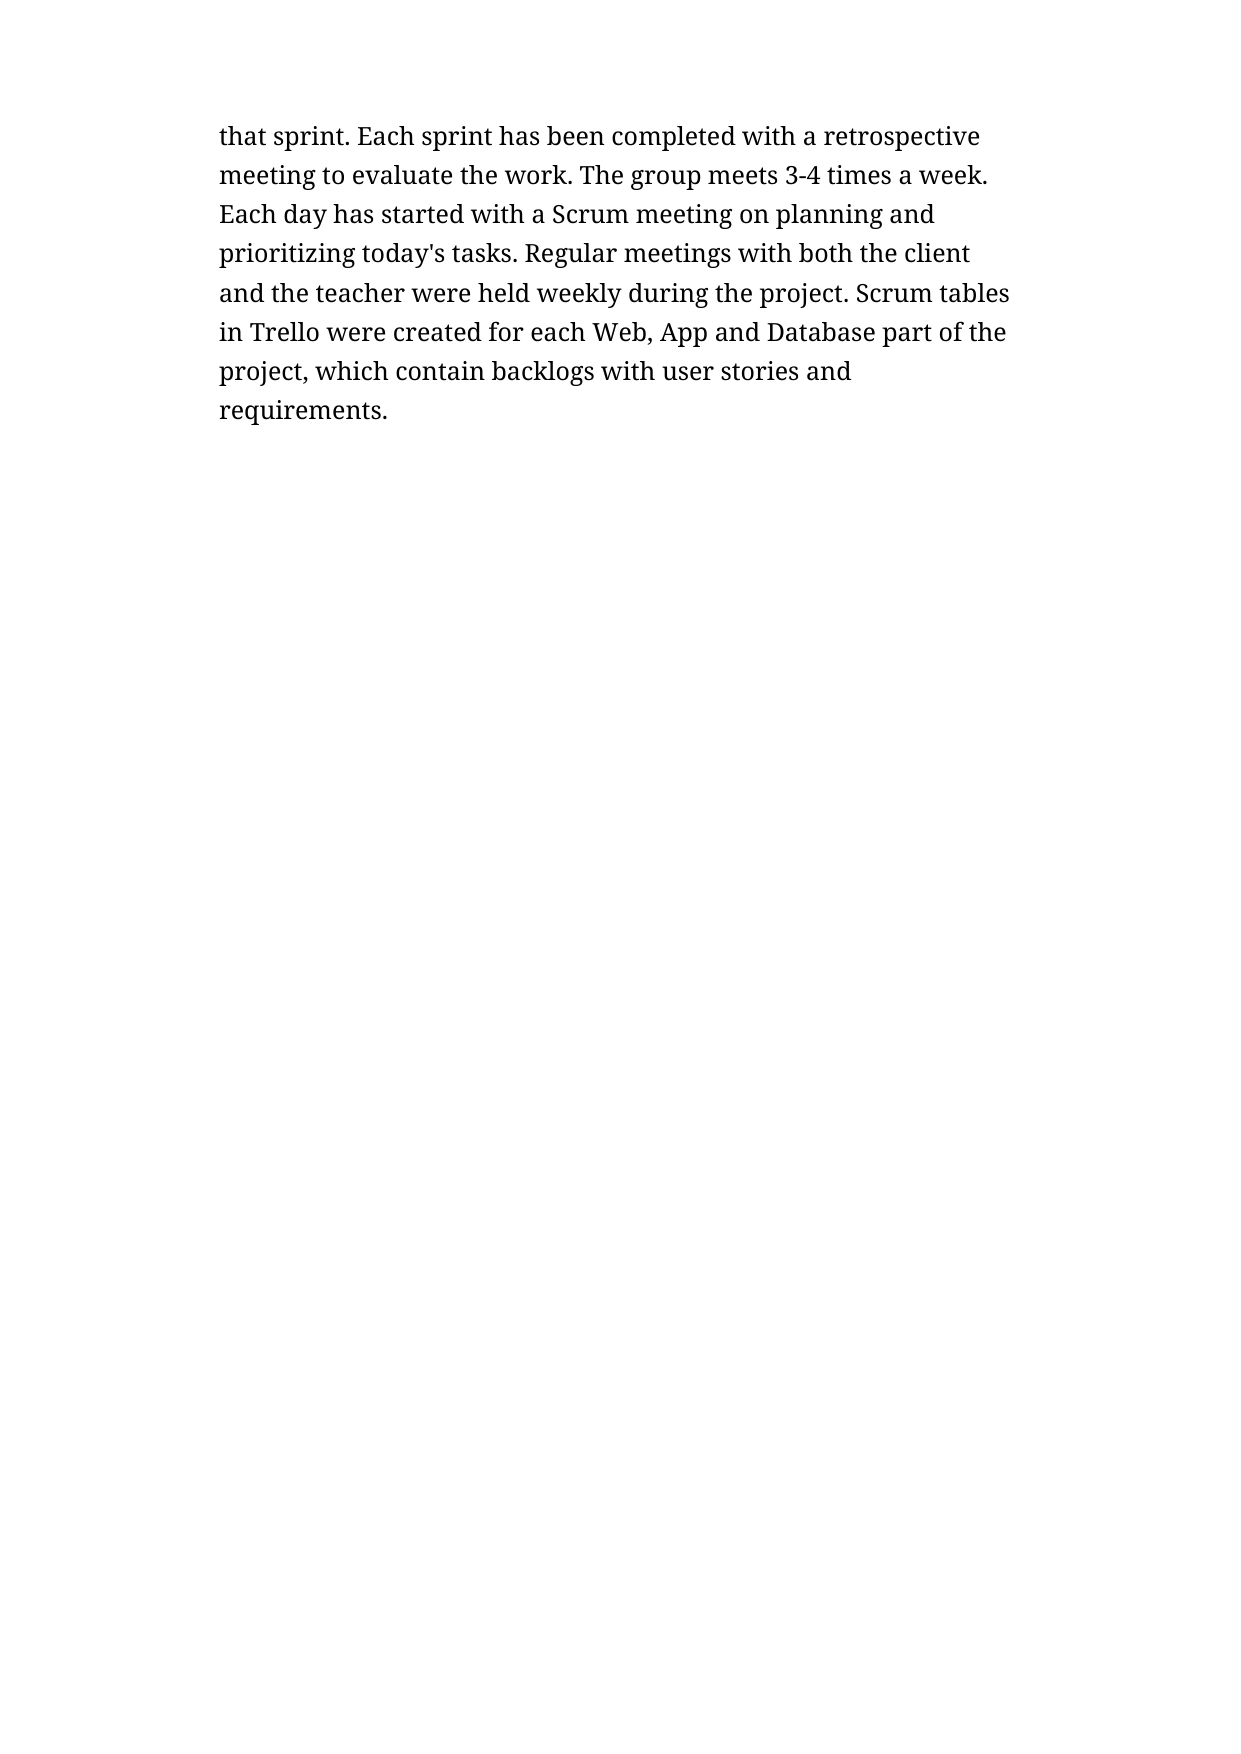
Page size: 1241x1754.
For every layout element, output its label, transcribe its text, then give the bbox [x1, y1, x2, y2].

text that sprint. Each sprint has been completed with a retrospective meeting to evaluate the work. The group meets 3-4 times a week. Each day has started with a Scrum meeting on planning and prioritizing today's tasks. Regular meetings with both the client and the teacher were held weekly during the project. Scrum tables in Trello were created for each Web, App and Database part of the project, which contain backlogs with user stories and requirements. [219, 118, 1022, 427]
